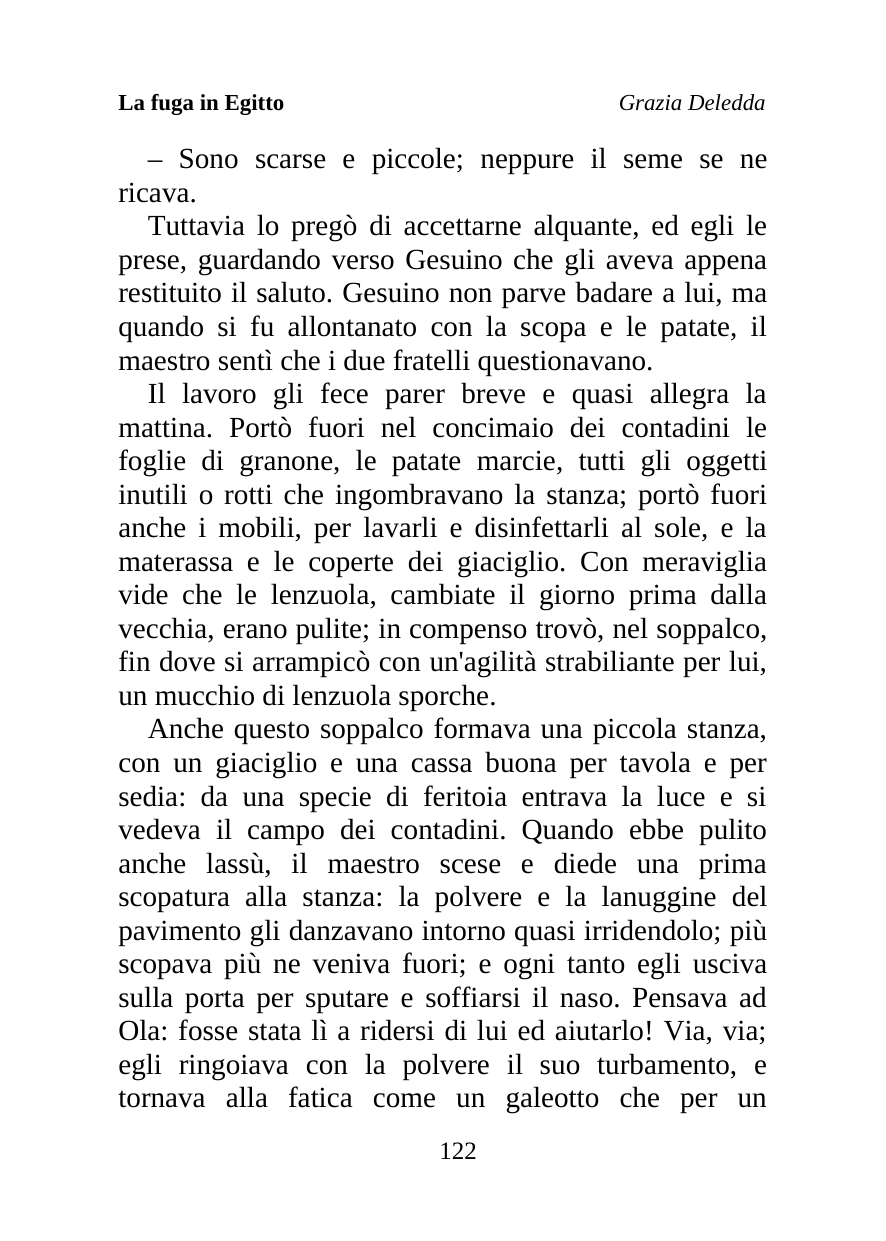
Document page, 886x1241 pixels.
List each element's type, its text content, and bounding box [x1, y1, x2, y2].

text – Sono scarse e piccole; neppure il seme se ne ricava. [118, 141, 768, 208]
text Anche questo soppalco formava una piccola stanza, con un giaciglio e una cassa buona per tavola e per sedia: da una specie di feritoia entrava la luce e si vedeva il campo dei contadini. Quando ebbe pulito anche lassù, il maestro scese e diede una prima scopatura alla stanza: la polvere e la lanuggine del pavimento gli danzavano intorno quasi irridendolo; più scopava più ne veniva fuori; e ogni tanto egli usciva sulla porta per sputare e soffiarsi il naso. Pensava ad Ola: fosse stata lì a ridersi di lui ed aiutarlo! Via, via; egli ringoiava con la polvere il suo turbamento, e tornava alla fatica come un galeotto che per un [118, 712, 768, 1114]
text Il lavoro gli fece parer breve e quasi allegra la mattina. Portò fuori nel concimaio dei contadini le foglie di granone, le patate marcie, tutti gli oggetti inutili o rotti che ingombravano la stanza; portò fuori anche i mobili, per lavarli e disinfettarli al sole, e la materassa e le coperte dei giaciglio. Con meraviglia vide che le lenzuola, cambiate il giorno prima dalla vecchia, erano pulite; in compenso trovò, nel soppalco, fin dove si arrampicò con un'agilità strabiliante per lui, un mucchio di lenzuola sporche. [118, 376, 768, 712]
text Tuttavia lo pregò di accettarne alquante, ed egli le prese, guardando verso Gesuino che gli aveva appena restituito il saluto. Gesuino non parve badare a lui, ma quando si fu allontanato con la scopa e le patate, il maestro sentì che i due fratelli questionavano. [118, 208, 768, 376]
